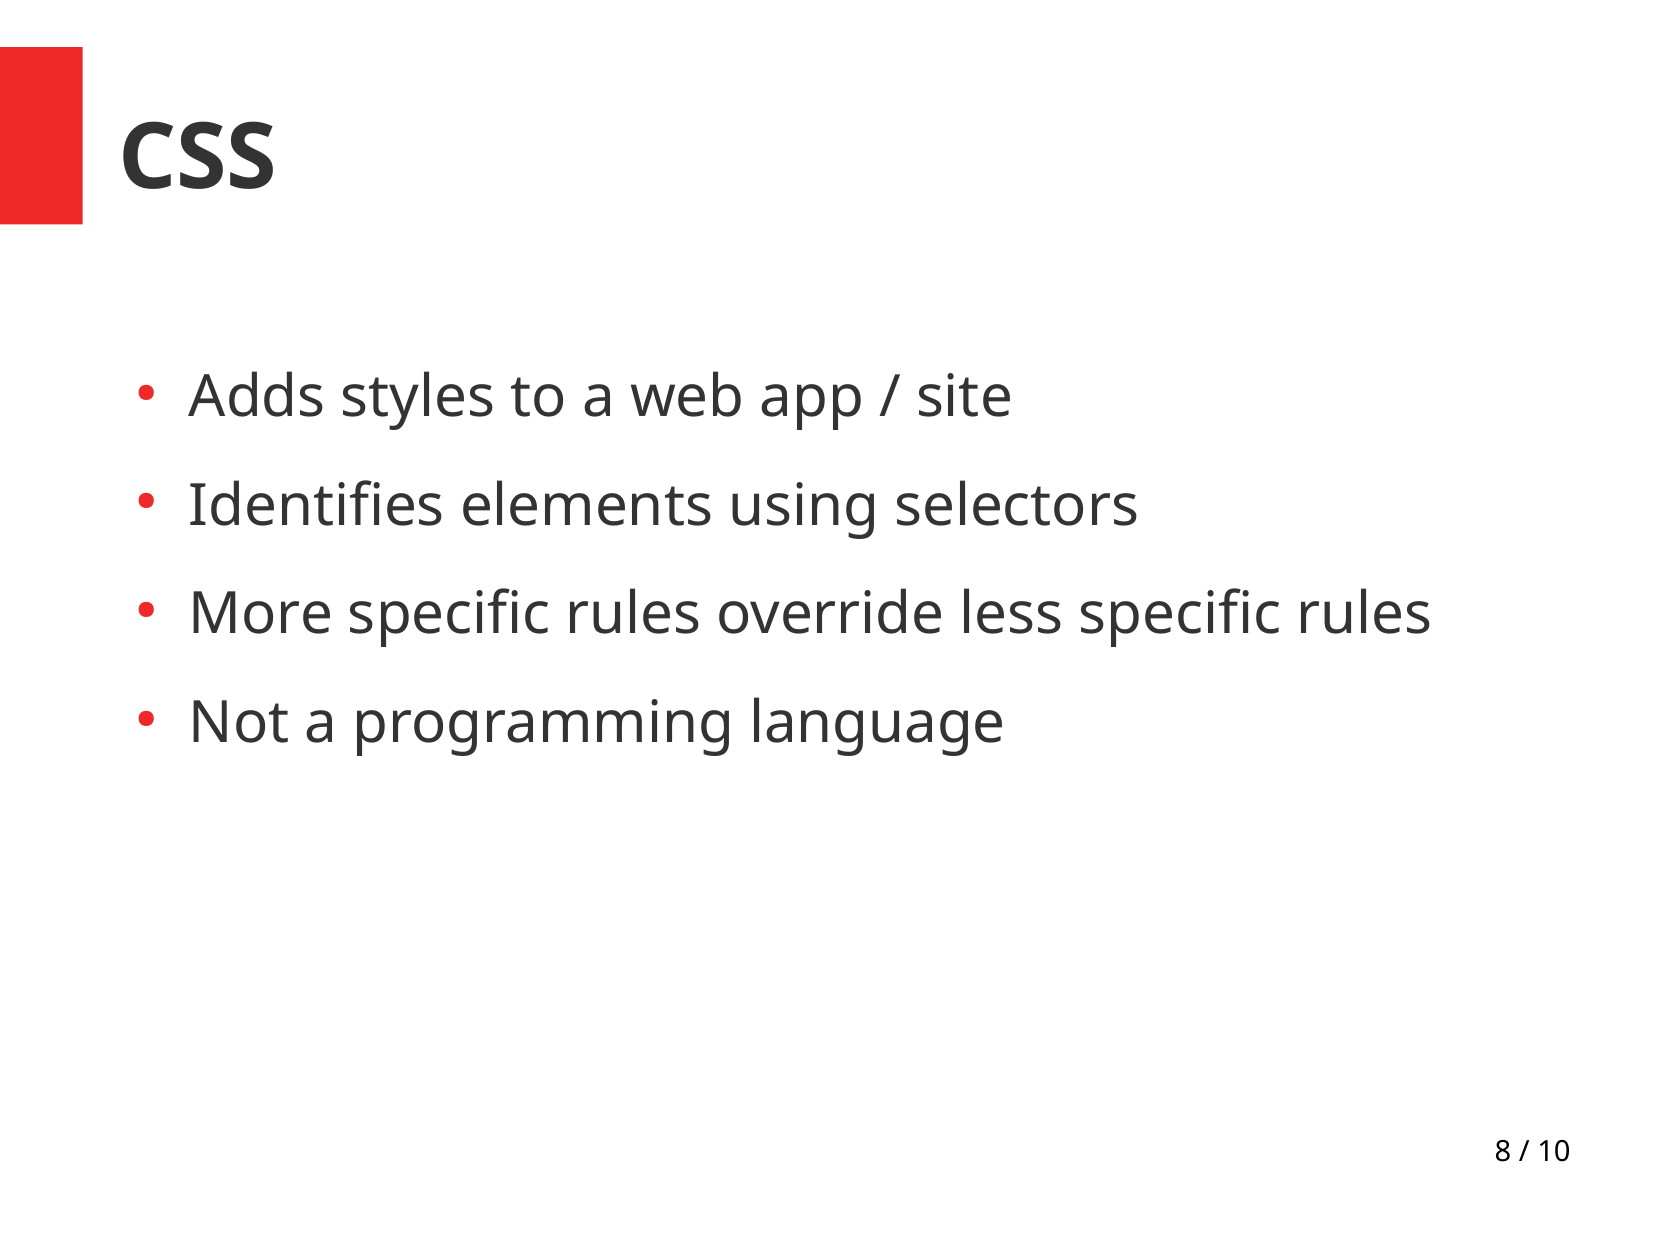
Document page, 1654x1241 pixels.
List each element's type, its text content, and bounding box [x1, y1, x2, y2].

title CSS [118, 49, 1571, 257]
list Adds styles to a web app / site Identifies elements using selectors More specific rules override less specific rules Not a programming language [118, 354, 1536, 1074]
